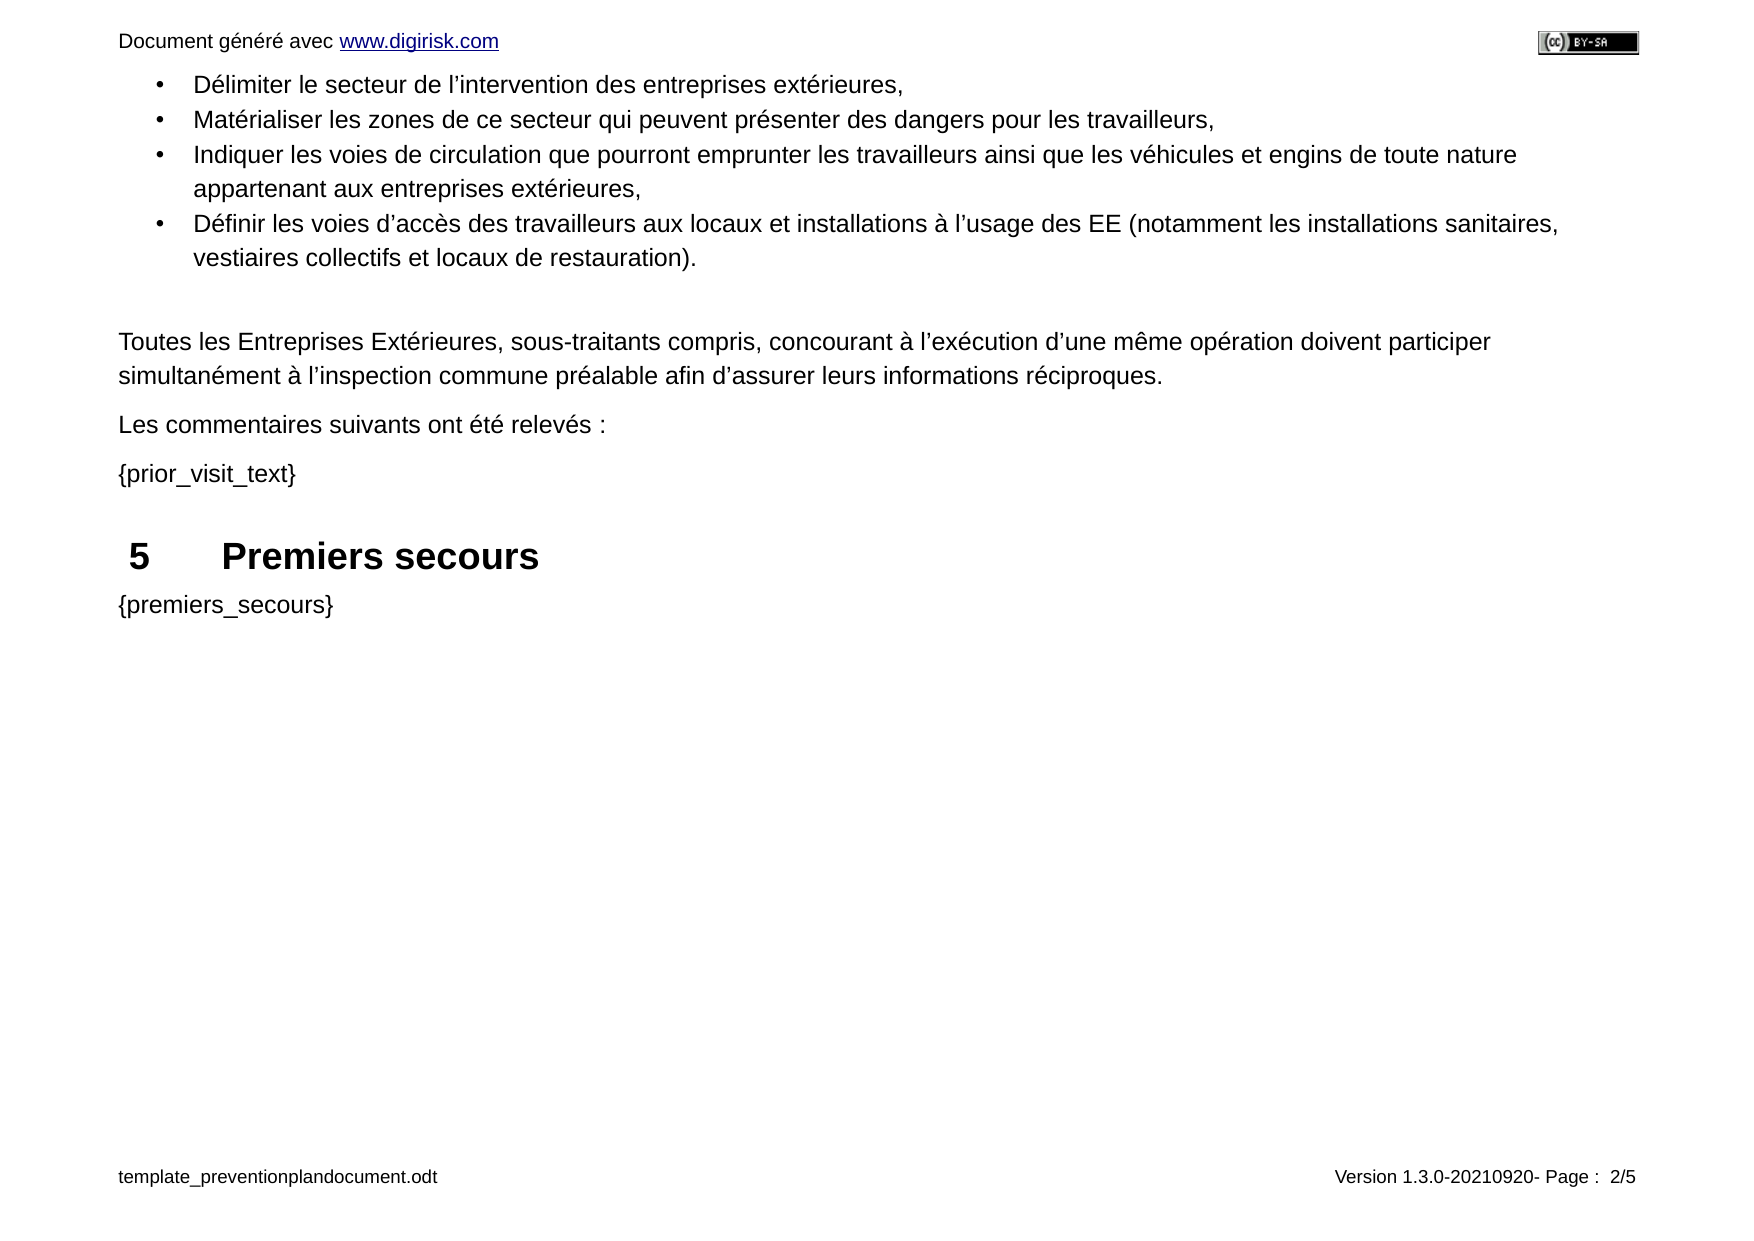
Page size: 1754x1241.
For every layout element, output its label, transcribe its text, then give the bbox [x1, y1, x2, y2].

text Les commentaires suivants ont été relevés : [118, 410, 1636, 439]
picture [1538, 31, 1640, 55]
text {premiers_secours} [118, 590, 1636, 618]
list Indiquer les voies de circulation que pourront emprunter les travailleurs ainsi que les véhicules et engins de toute nature appartenant aux entreprises extérieures, [156, 140, 1636, 203]
text {prior_visit_text} [118, 459, 1636, 488]
text Toutes les Entreprises Extérieures, sous-traitants compris, concourant à l’exécution d’une même opération doivent participer simultanément à l’inspection commune préalable afin d’assurer leurs informations réciproques. [118, 327, 1636, 390]
list Délimiter le secteur de l’intervention des entreprises extérieures, [156, 71, 1636, 99]
list Définir les voies d’accès des travailleurs aux locaux et installations à l’usage des EE (notamment les installations sanitaires, vestiaires collectifs et locaux de restauration). [156, 209, 1636, 272]
list Matérialiser les zones de ce secteur qui peuvent présenter des dangers pour les travailleurs, [156, 105, 1636, 134]
subtitle Premiers secours [118, 533, 1636, 577]
